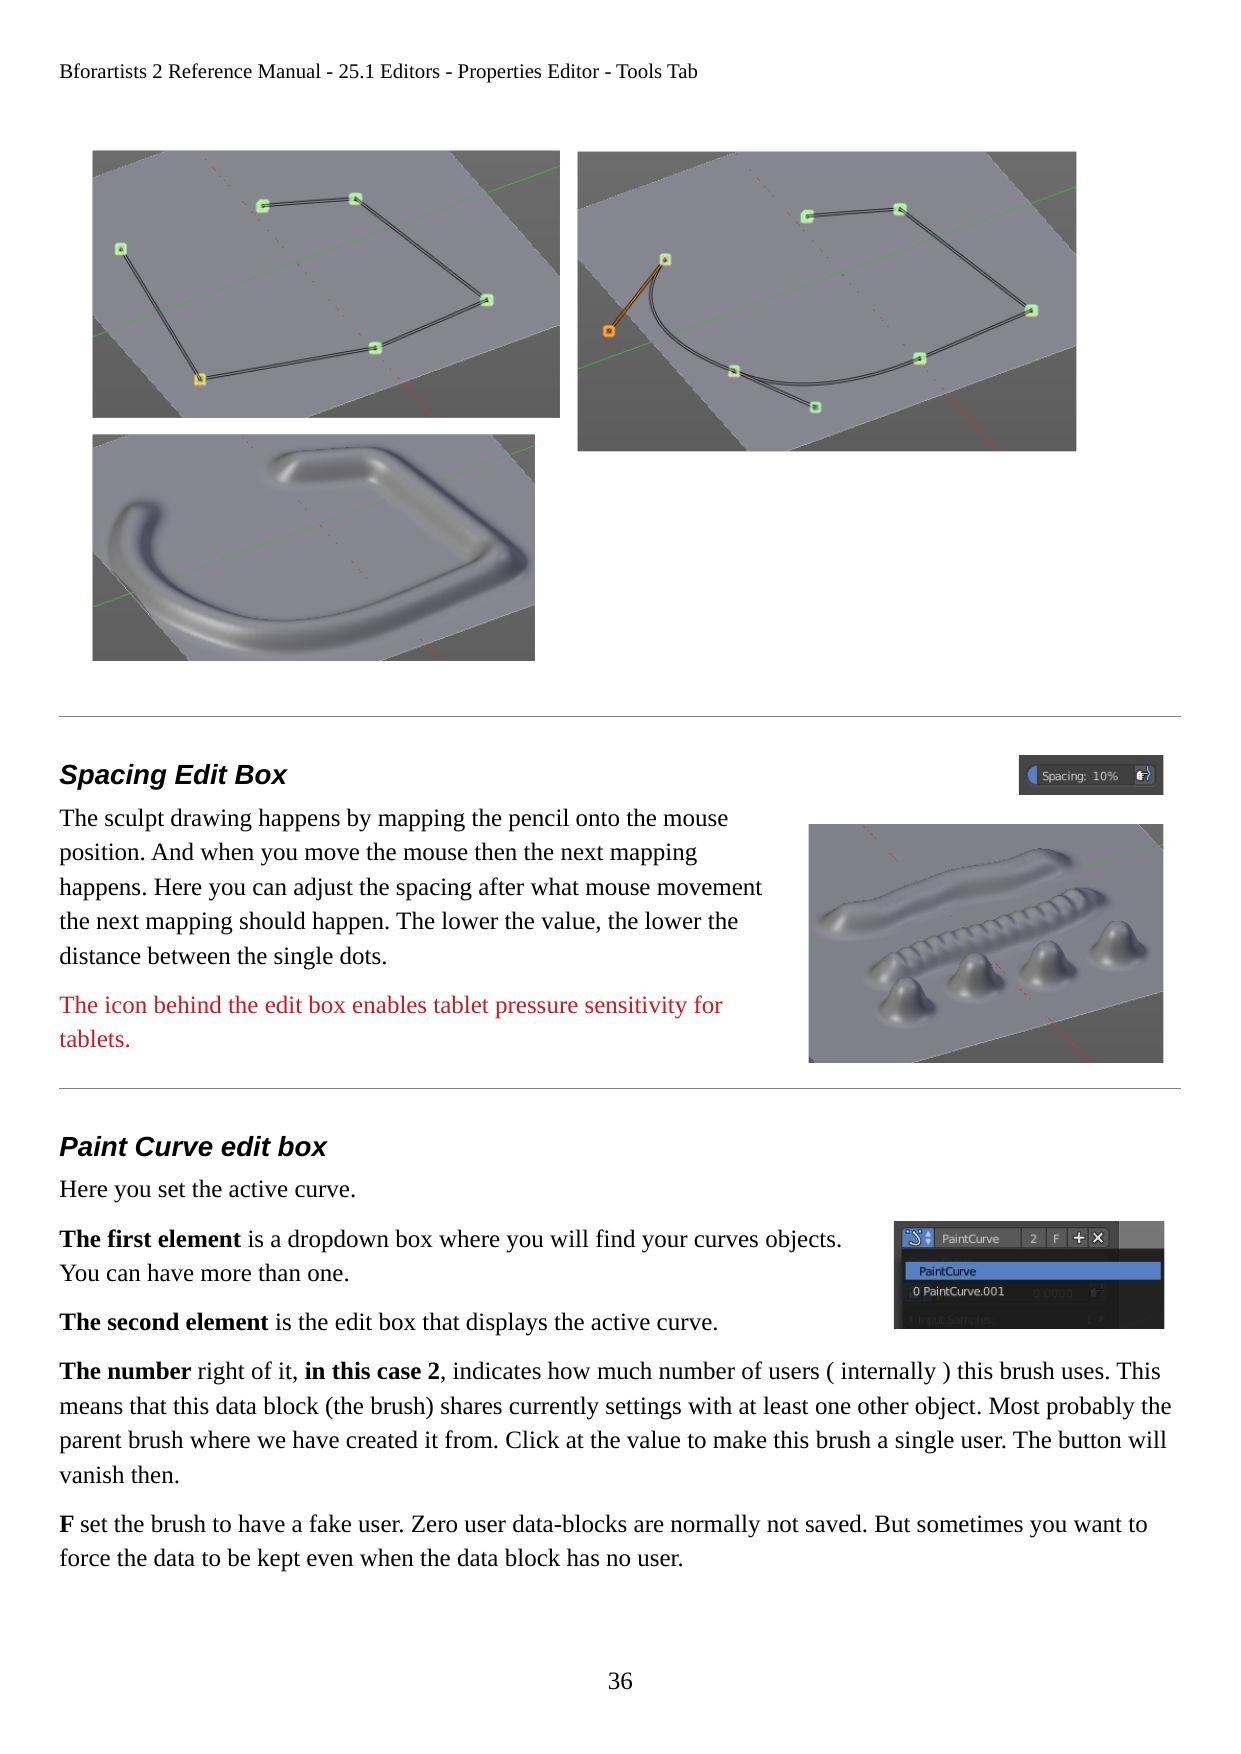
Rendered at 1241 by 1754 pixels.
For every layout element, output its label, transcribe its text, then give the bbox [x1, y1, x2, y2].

picture [1018, 755, 1164, 795]
text The second element is the edit box that displays the active curve. [59, 1307, 1181, 1336]
text The first element is a dropdown box where you will find your curves objects. You can have more than one. [59, 1224, 893, 1287]
subtitle [1164, 759, 1181, 791]
text F set the brush to have a fake user. Zero user data-blocks are normally not saved. But sometimes you want to force the data to be kept even when the data block has no user. [59, 1509, 1181, 1572]
text Here you set the active curve. [59, 1174, 1181, 1203]
picture [76, 134, 1094, 685]
picture [893, 1221, 1165, 1329]
picture [808, 824, 1164, 1063]
subtitle Spacing Edit Box [59, 759, 1018, 791]
text The number right of it, in this case 2, indicates how much number of users ( internally ) this brush uses. This means that this data block (the brush) shares currently settings with at least one other object. Most probably the parent brush where we have created it from. Click at the value to make this brush a single user. The button will vanish then. [59, 1356, 1181, 1488]
text The icon behind the edit box enables tablet pressure sensitivity for tablets. [59, 990, 808, 1053]
subtitle Paint Curve edit box [59, 1130, 1181, 1162]
text The sculpt drawing happens by mapping the pencil onto the mouse position. And when you move the mouse then the next mapping happens. Here you can adjust the spacing after what mouse movement the next mapping should happen. The lower the value, the lower the distance between the single dots. [59, 803, 1181, 970]
